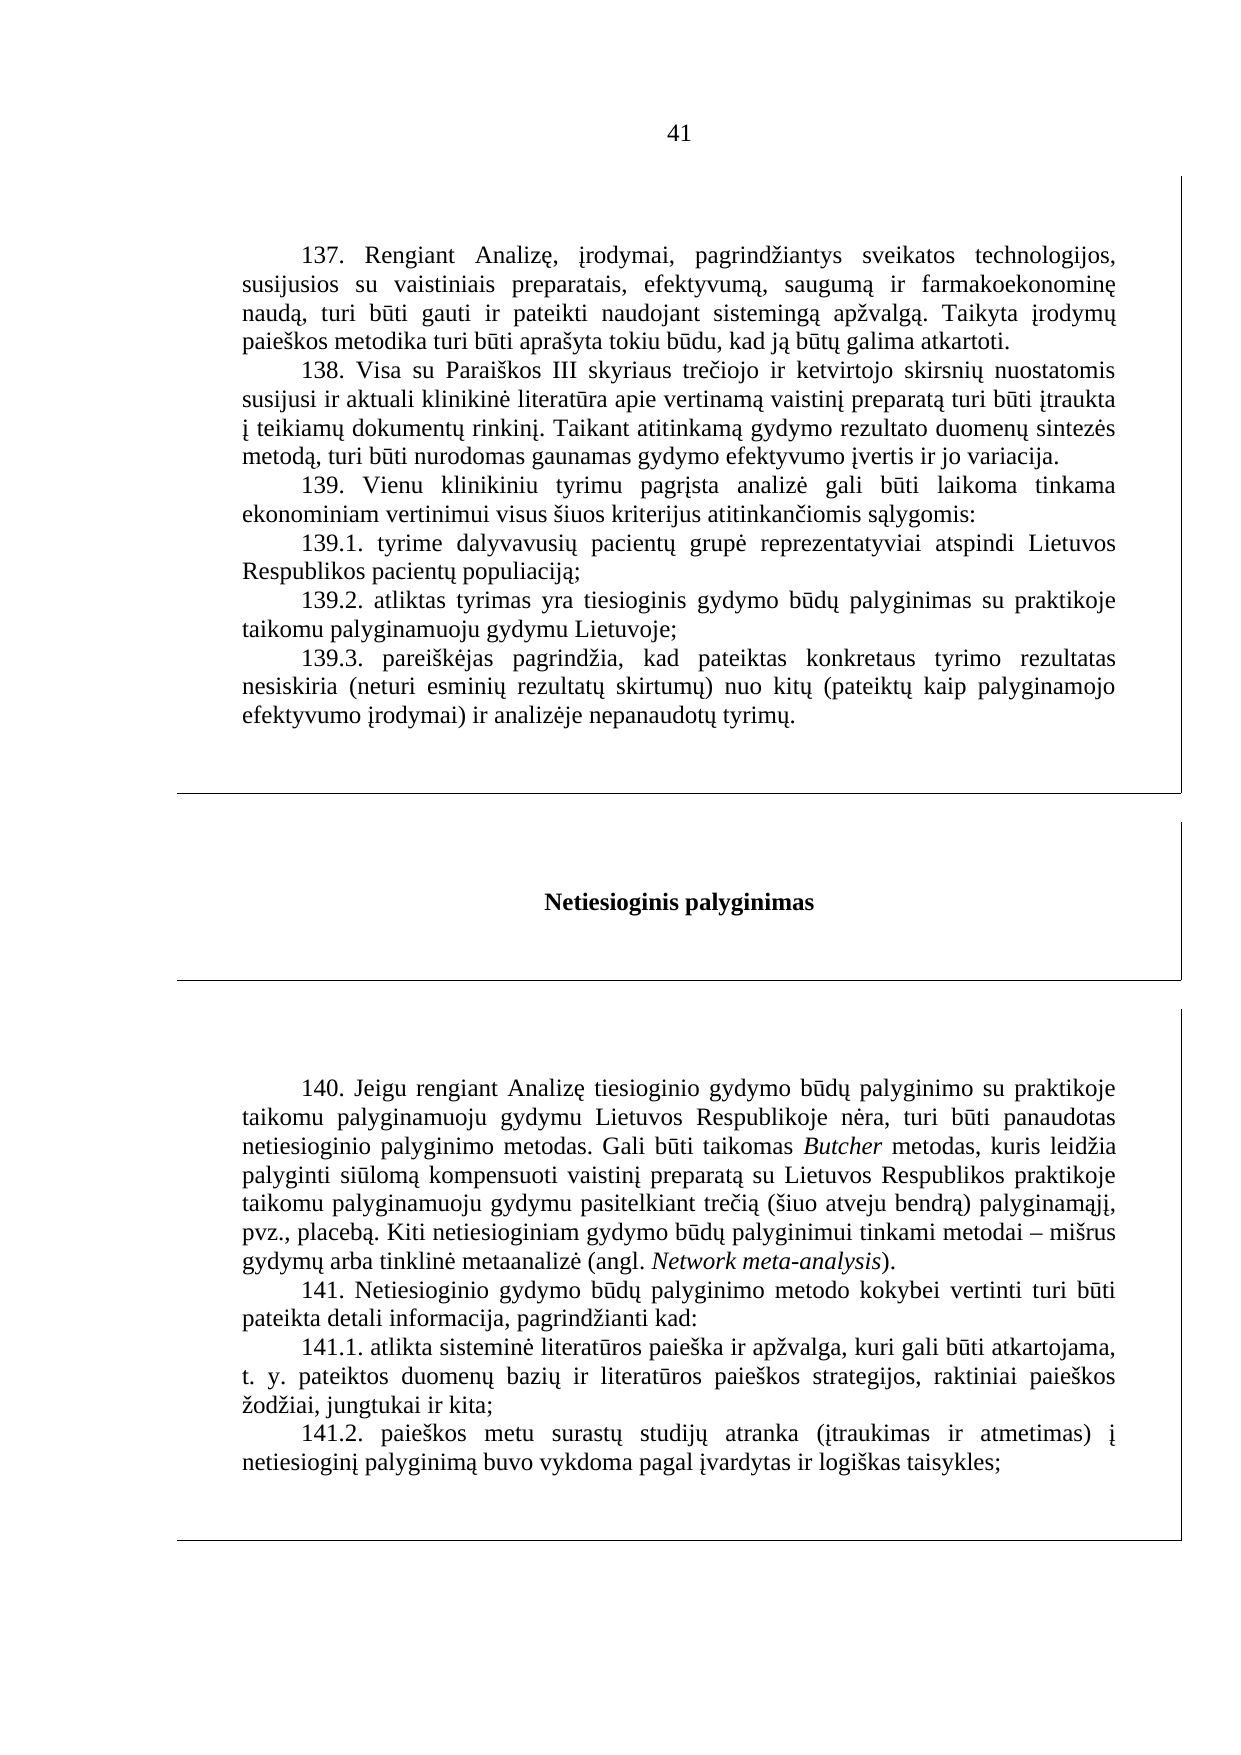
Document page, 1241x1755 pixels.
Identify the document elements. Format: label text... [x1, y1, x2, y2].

text 139.3. pareiškėjas pagrindžia, kad pateiktas konkretaus tyrimo rezultatas nesiskiria (neturi esminių rezultatų skirtumų) nuo kitų (pateiktų kaip palyginamojo efektyvumo įrodymai) ir analizėje nepanaudotų tyrimų. [177, 643, 1181, 793]
text 137. Rengiant Analizę, įrodymai, pagrindžiantys sveikatos technologijos, susijusios su vaistiniais preparatais, efektyvumą, saugumą ir farmakoekonominę naudą, turi būti gauti ir pateikti naudojant sistemingą apžvalgą. Taikyta įrodymų paieškos metodika turi būti aprašyta tokiu būdu, kad ją būtų galima atkartoti. [177, 176, 1181, 355]
text 140. Jeigu rengiant Analizę tiesioginio gydymo būdų palyginimo su praktikoje taikomu palyginamuoju gydymu Lietuvos Respublikoje nėra, turi būti panaudotas netiesioginio palyginimo metodas. Gali būti taikomas Butcher metodas, kuris leidžia palyginti siūlomą kompensuoti vaistinį preparatą su Lietuvos Respublikos praktikoje taikomu palyginamuoju gydymu pasitelkiant trečią (šiuo atveju bendrą) palyginamąjį, pvz., placebą. Kiti netiesioginiam gydymo būdų palyginimui tinkami metodai – mišrus gydymų arba tinklinė metaanalizė (angl. Network meta-analysis). [177, 1009, 1181, 1275]
text 139. Vienu klinikiniu tyrimu pagrįsta analizė gali būti laikoma tinkama ekonominiam vertinimui visus šiuos kriterijus atitinkančiomis sąlygomis: [177, 470, 1181, 528]
text 138. Visa su Paraiškos III skyriaus trečiojo ir ketvirtojo skirsnių nuostatomis susijusi ir aktuali klinikinė literatūra apie vertinamą vaistinį preparatą turi būti įtraukta į teikiamų dokumentų rinkinį. Taikant atitinkamą gydymo rezultato duomenų sintezės metodą, turi būti nurodomas gaunamas gydymo efektyvumo įvertis ir jo variacija. [177, 355, 1181, 470]
text 139.1. tyrime dalyvavusių pacientų grupė reprezentatyviai atspindi Lietuvos Respublikos pacientų populiaciją; [177, 528, 1181, 585]
text 141.2. paieškos metu surastų studijų atranka (įtraukimas ir atmetimas) į netiesioginį palyginimą buvo vykdoma pagal įvardytas ir logiškas taisykles; [177, 1418, 1181, 1540]
text 141.1. atlikta sisteminė literatūros paieška ir apžvalga, kuri gali būti atkartojama, t. y. pateiktos duomenų bazių ir literatūros paieškos strategijos, raktiniai paieškos žodžiai, jungtukai ir kita; [177, 1332, 1181, 1418]
text 139.2. atliktas tyrimas yra tiesioginis gydymo būdų palyginimas su praktikoje taikomu palyginamuoju gydymu Lietuvoje; [177, 585, 1181, 643]
text Netiesioginis palyginimas [177, 822, 1181, 980]
text 141. Netiesioginio gydymo būdų palyginimo metodo kokybei vertinti turi būti pateikta detali informacija, pagrindžianti kad: [177, 1275, 1181, 1332]
